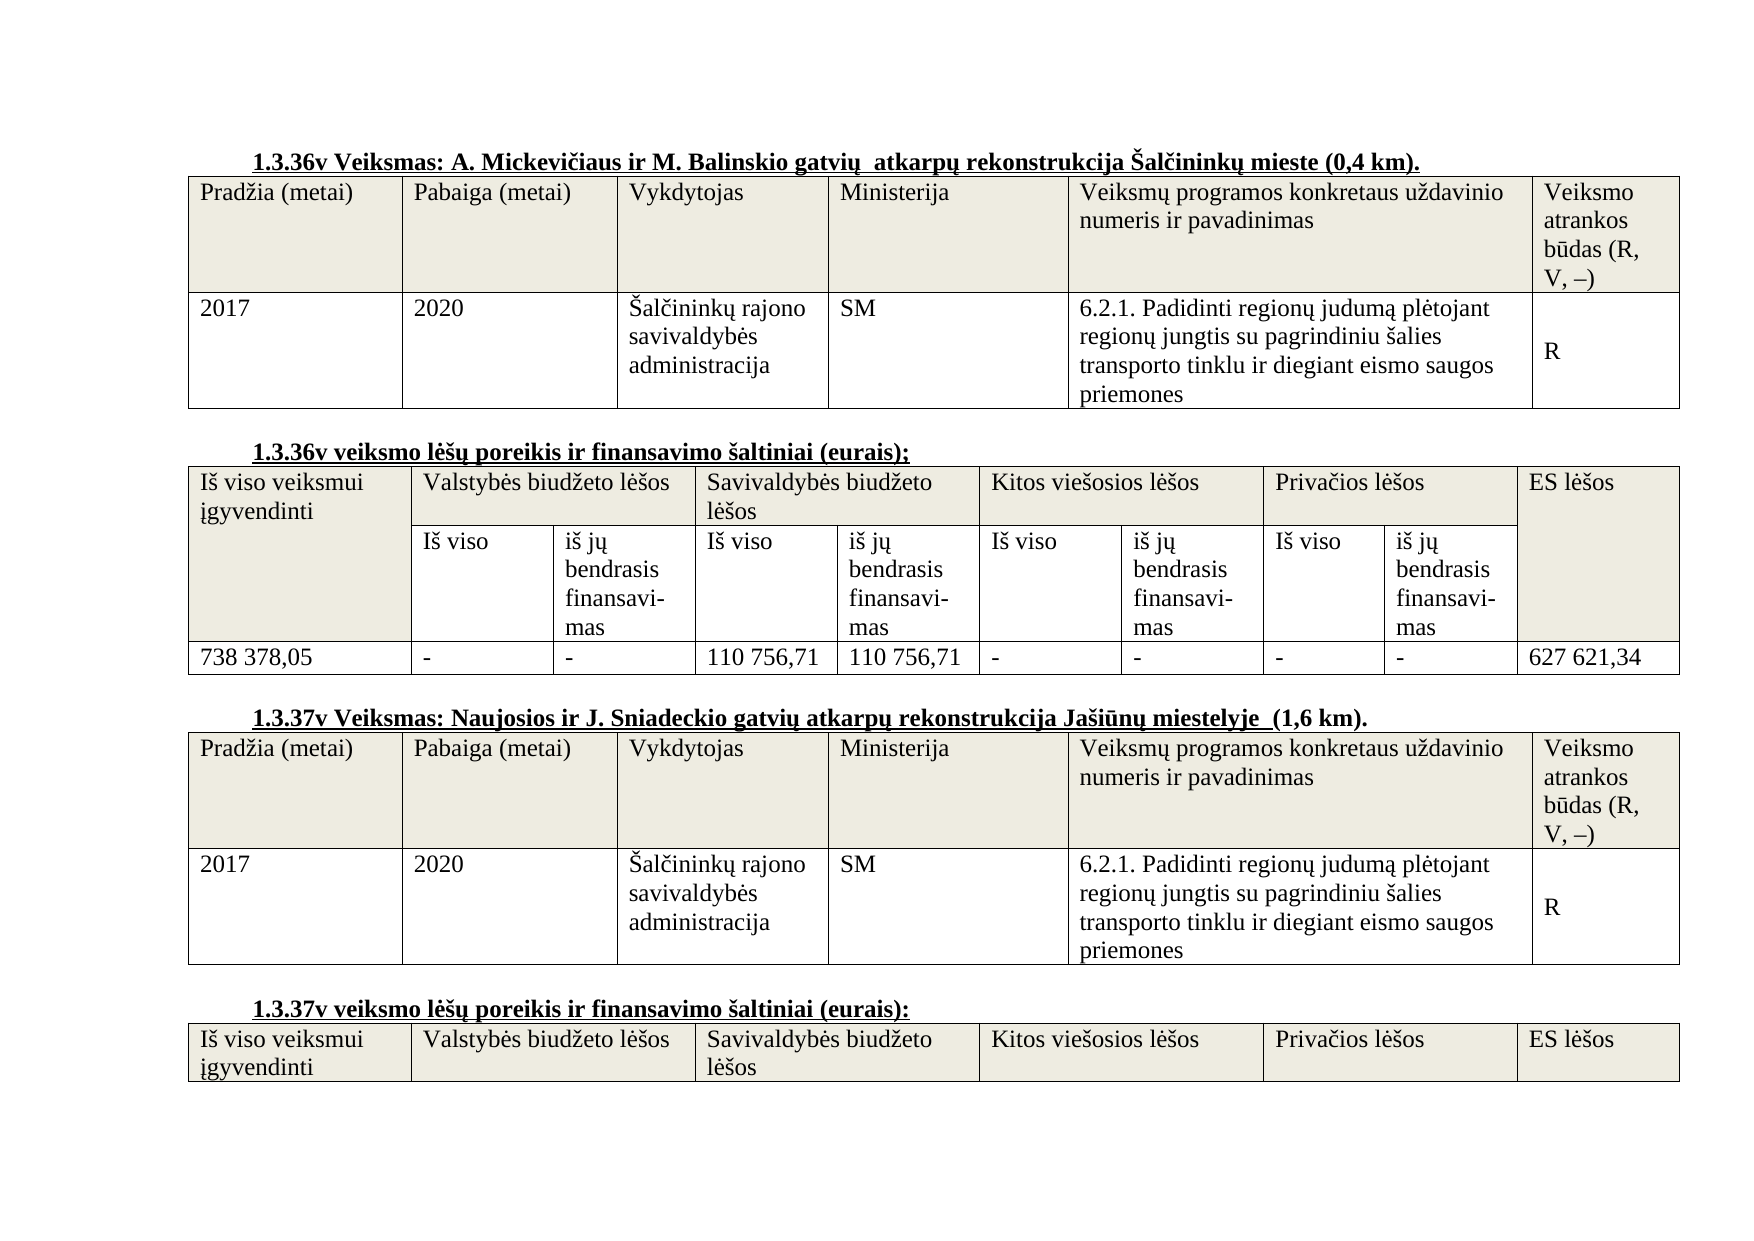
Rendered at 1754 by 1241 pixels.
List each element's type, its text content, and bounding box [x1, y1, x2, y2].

table_cell iš jų bendrasis finansavi- mas [554, 526, 695, 641]
table_header Pradžia (metai) [189, 177, 402, 292]
table_cell 110 756,71 [696, 642, 837, 673]
table_cell R [1533, 293, 1679, 408]
table_header Iš viso veiksmui įgyvendinti [189, 467, 411, 641]
table_header Privačios lėšos [1264, 467, 1517, 525]
table_header Kitos viešosios lėšos [980, 1024, 1263, 1081]
text 1.3.37v veiksmo lėšų poreikis ir finansavimo šaltiniai (eurais): [177, 994, 1665, 1023]
table_header Veiksmų programos konkretaus uždavinio numeris ir pavadinimas [1069, 177, 1532, 292]
table_cell 627 621,34 [1518, 642, 1679, 673]
table_header Valstybės biudžeto lėšos [412, 1024, 695, 1081]
table_cell SM [829, 849, 1068, 964]
table_header Ministerija [829, 733, 1068, 848]
table_cell iš jų bendrasis finansavi- mas [1385, 526, 1517, 641]
table_header Kitos viešosios lėšos [980, 467, 1263, 525]
text 1.3.36v Veiksmas: A. Mickevičiaus ir M. Balinskio gatvių atkarpų rekonstrukcija Šalčininkų mieste (0,4 km). [177, 147, 1665, 176]
table_header Privačios lėšos [1264, 1024, 1517, 1081]
table_cell Iš viso [1264, 526, 1384, 641]
table_header Pradžia (metai) [189, 733, 402, 848]
table_header Veiksmo atrankos būdas (R, V, –) [1533, 733, 1679, 848]
table_header Savivaldybės biudžeto lėšos [696, 467, 979, 525]
table_cell - [1385, 642, 1517, 673]
table_cell - [1122, 642, 1263, 673]
table_header Valstybės biudžeto lėšos [412, 467, 695, 525]
table_header Ministerija [829, 177, 1068, 292]
table_cell Šalčininkų rajono savivaldybės administracija [618, 849, 828, 964]
table_header Pabaiga (metai) [403, 733, 617, 848]
table_header ES lėšos [1518, 1024, 1679, 1081]
table_cell 2017 [189, 849, 402, 964]
text 1.3.37v Veiksmas: Naujosios ir J. Sniadeckio gatvių atkarpų rekonstrukcija Jašiūnų miestelyje (1,6 km). [177, 703, 1665, 732]
table_cell 2017 [189, 293, 402, 408]
table_cell 110 756,71 [838, 642, 979, 673]
table_cell Šalčininkų rajono savivaldybės administracija [618, 293, 828, 408]
table_cell Iš viso [696, 526, 837, 641]
table_cell Iš viso [412, 526, 553, 641]
table_header Savivaldybės biudžeto lėšos [696, 1024, 979, 1081]
table_header Vykdytojas [618, 733, 828, 848]
table_header Veiksmų programos konkretaus uždavinio numeris ir pavadinimas [1069, 733, 1532, 848]
table_cell 6.2.1. Padidinti regionų judumą plėtojant regionų jungtis su pagrindiniu šalies transporto tinklu ir diegiant eismo saugos priemones [1069, 293, 1532, 408]
table_header ES lėšos [1518, 467, 1679, 641]
table_header Pabaiga (metai) [403, 177, 617, 292]
table_cell 738 378,05 [189, 642, 411, 673]
table_cell - [980, 642, 1121, 673]
table_cell - [1264, 642, 1384, 673]
table_cell - [554, 642, 695, 673]
table_cell iš jų bendrasis finansavi- mas [1122, 526, 1263, 641]
table_cell - [412, 642, 553, 673]
table_cell 2020 [403, 849, 617, 964]
table_cell Iš viso [980, 526, 1121, 641]
table_cell iš jų bendrasis finansavi- mas [838, 526, 979, 641]
table_cell 2020 [403, 293, 617, 408]
table_header Iš viso veiksmui įgyvendinti [189, 1024, 411, 1081]
table_cell 6.2.1. Padidinti regionų judumą plėtojant regionų jungtis su pagrindiniu šalies transporto tinklu ir diegiant eismo saugos priemones [1069, 849, 1532, 964]
text 1.3.36v veiksmo lėšų poreikis ir finansavimo šaltiniai (eurais); [177, 437, 1665, 466]
table_header Veiksmo atrankos būdas (R, V, –) [1533, 177, 1679, 292]
table_cell SM [829, 293, 1068, 408]
table_header Vykdytojas [618, 177, 828, 292]
table_cell R [1533, 849, 1679, 964]
